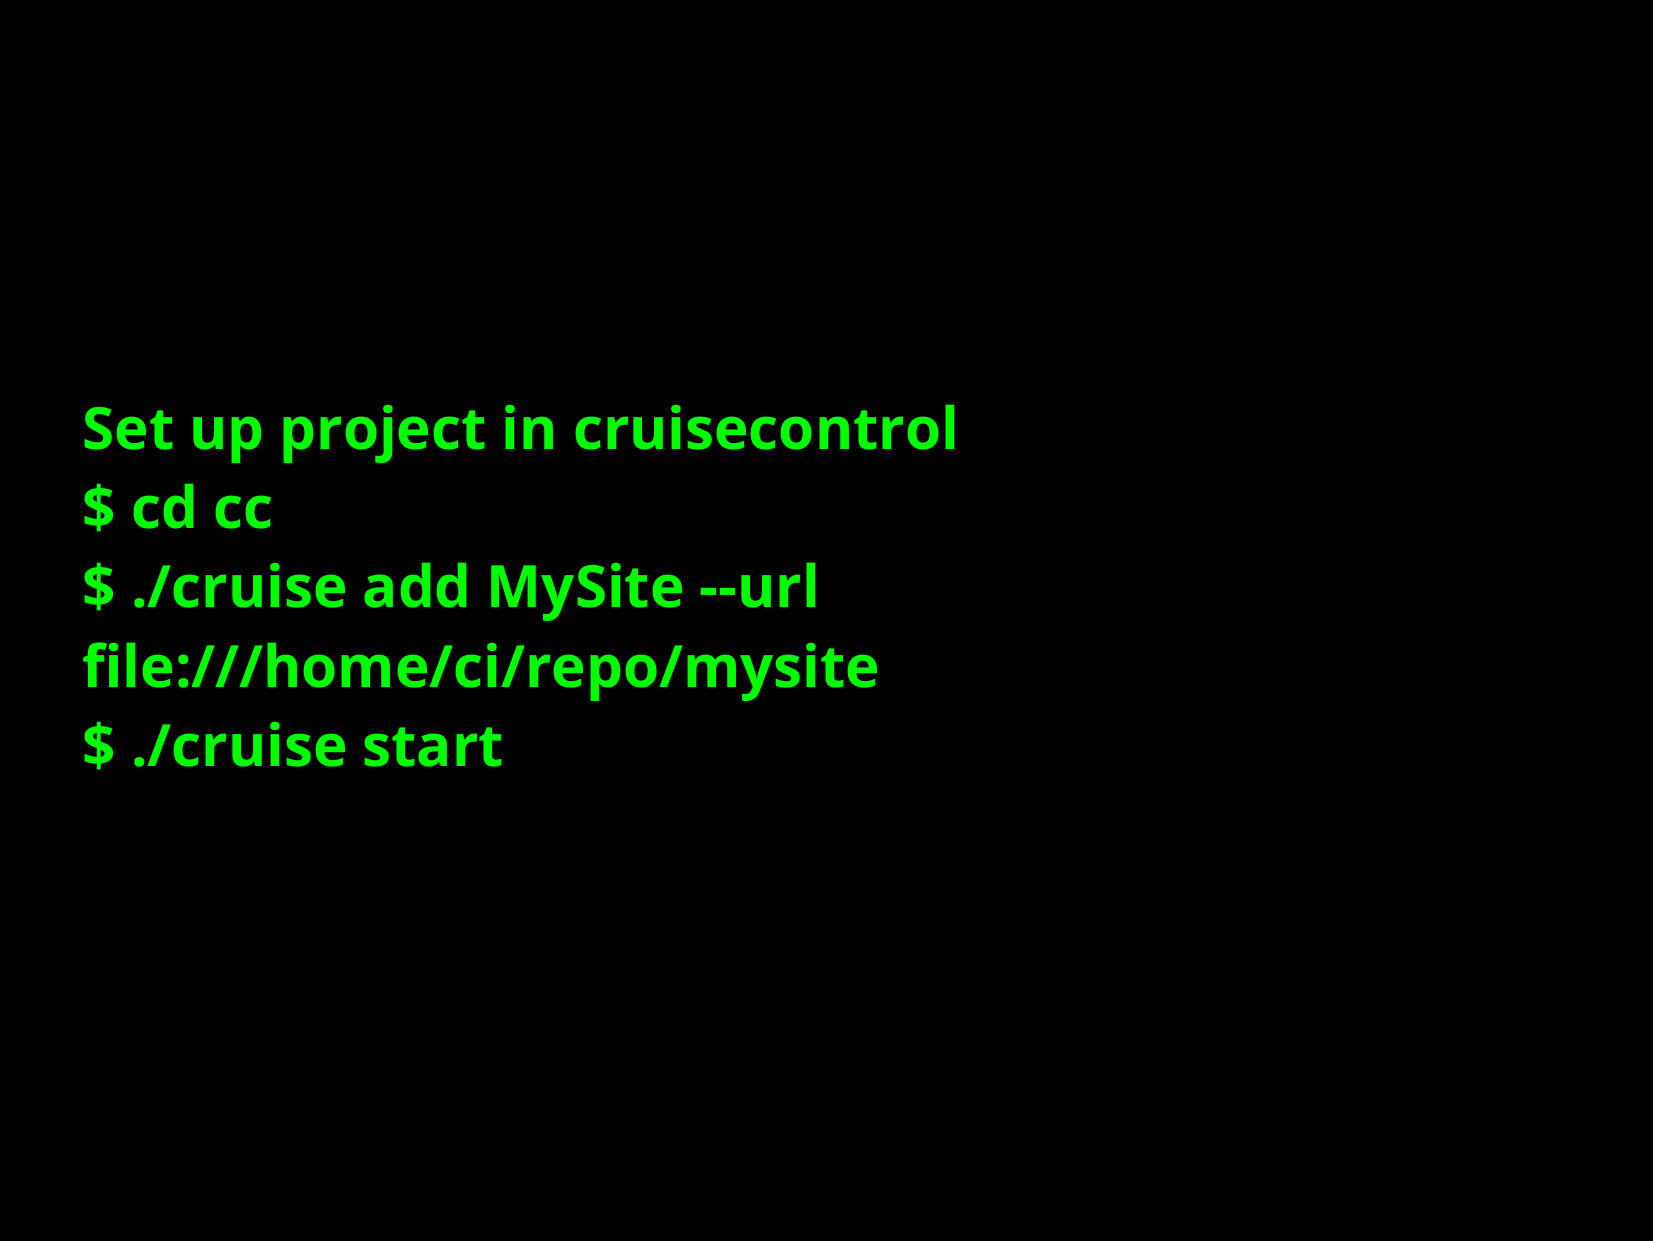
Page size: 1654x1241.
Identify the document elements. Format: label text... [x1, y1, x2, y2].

title Set up project in cruisecontrol $ cd cc $ ./cruise add MySite --url file:///home/ci/repo/mysite $ ./cruise start [82, 49, 1571, 1201]
